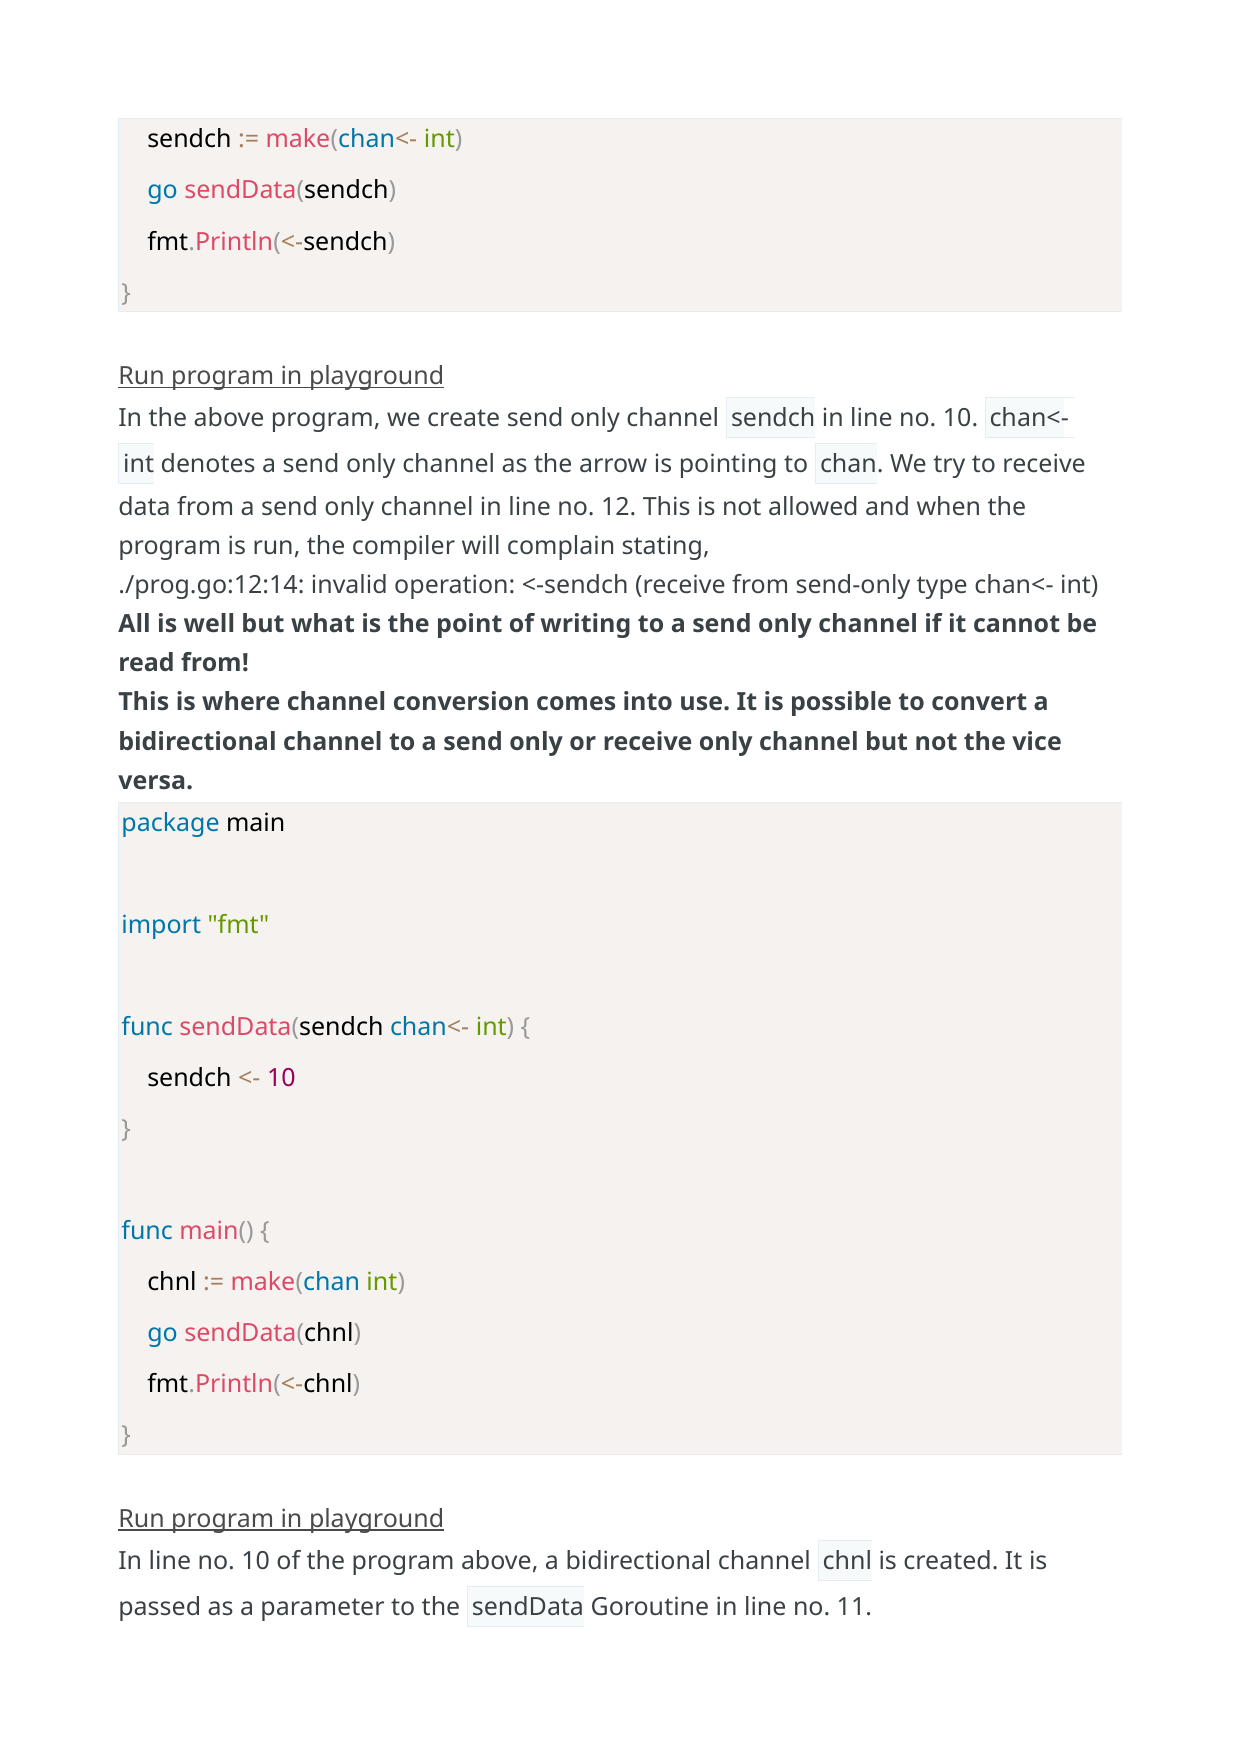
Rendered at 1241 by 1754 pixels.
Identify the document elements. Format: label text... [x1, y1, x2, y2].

text ./prog.go:12:14: invalid operation: <-sendch (receive from send-only type chan<- int) [118, 567, 1122, 601]
text } [119, 1108, 1122, 1145]
text go sendData(sendch) [119, 169, 1122, 206]
text Run program in playground [118, 1501, 1122, 1535]
text import "fmt" [119, 904, 1122, 941]
text package main [119, 803, 1122, 839]
text chnl := make(chan int) [119, 1261, 1122, 1298]
text go sendData(chnl) [119, 1312, 1122, 1349]
text This is where channel conversion comes into use. It is possible to convert a bidirectional channel to a send only or receive only channel but not the vice versa. [118, 684, 1122, 796]
text fmt.Println(<-sendch) [119, 220, 1122, 257]
text In the above program, we create send only channel sendch in line no. 10. chan<- int denotes a send only channel as the arrow is pointing to chan. We try to receive data from a send only channel in line no. 12. This is not allowed and when the program is run, the compiler will complain stating, [118, 397, 1122, 561]
text sendch := make(chan<- int) [119, 119, 1122, 155]
text Run program in playground [118, 358, 1122, 392]
text fmt.Println(<-chnl) [119, 1363, 1122, 1400]
text } [119, 1414, 1122, 1454]
text func main() { [119, 1210, 1122, 1247]
text } [119, 271, 1122, 311]
text sendch <- 10 [119, 1057, 1122, 1094]
text All is well but what is the point of writing to a send only channel if it cannot be read from! [118, 606, 1122, 679]
text In line no. 10 of the program above, a bidirectional channel chnl is created. It is passed as a parameter to the sendData Goroutine in line no. 11. [118, 1540, 1122, 1626]
text func sendData(sendch chan<- int) { [119, 1006, 1122, 1043]
